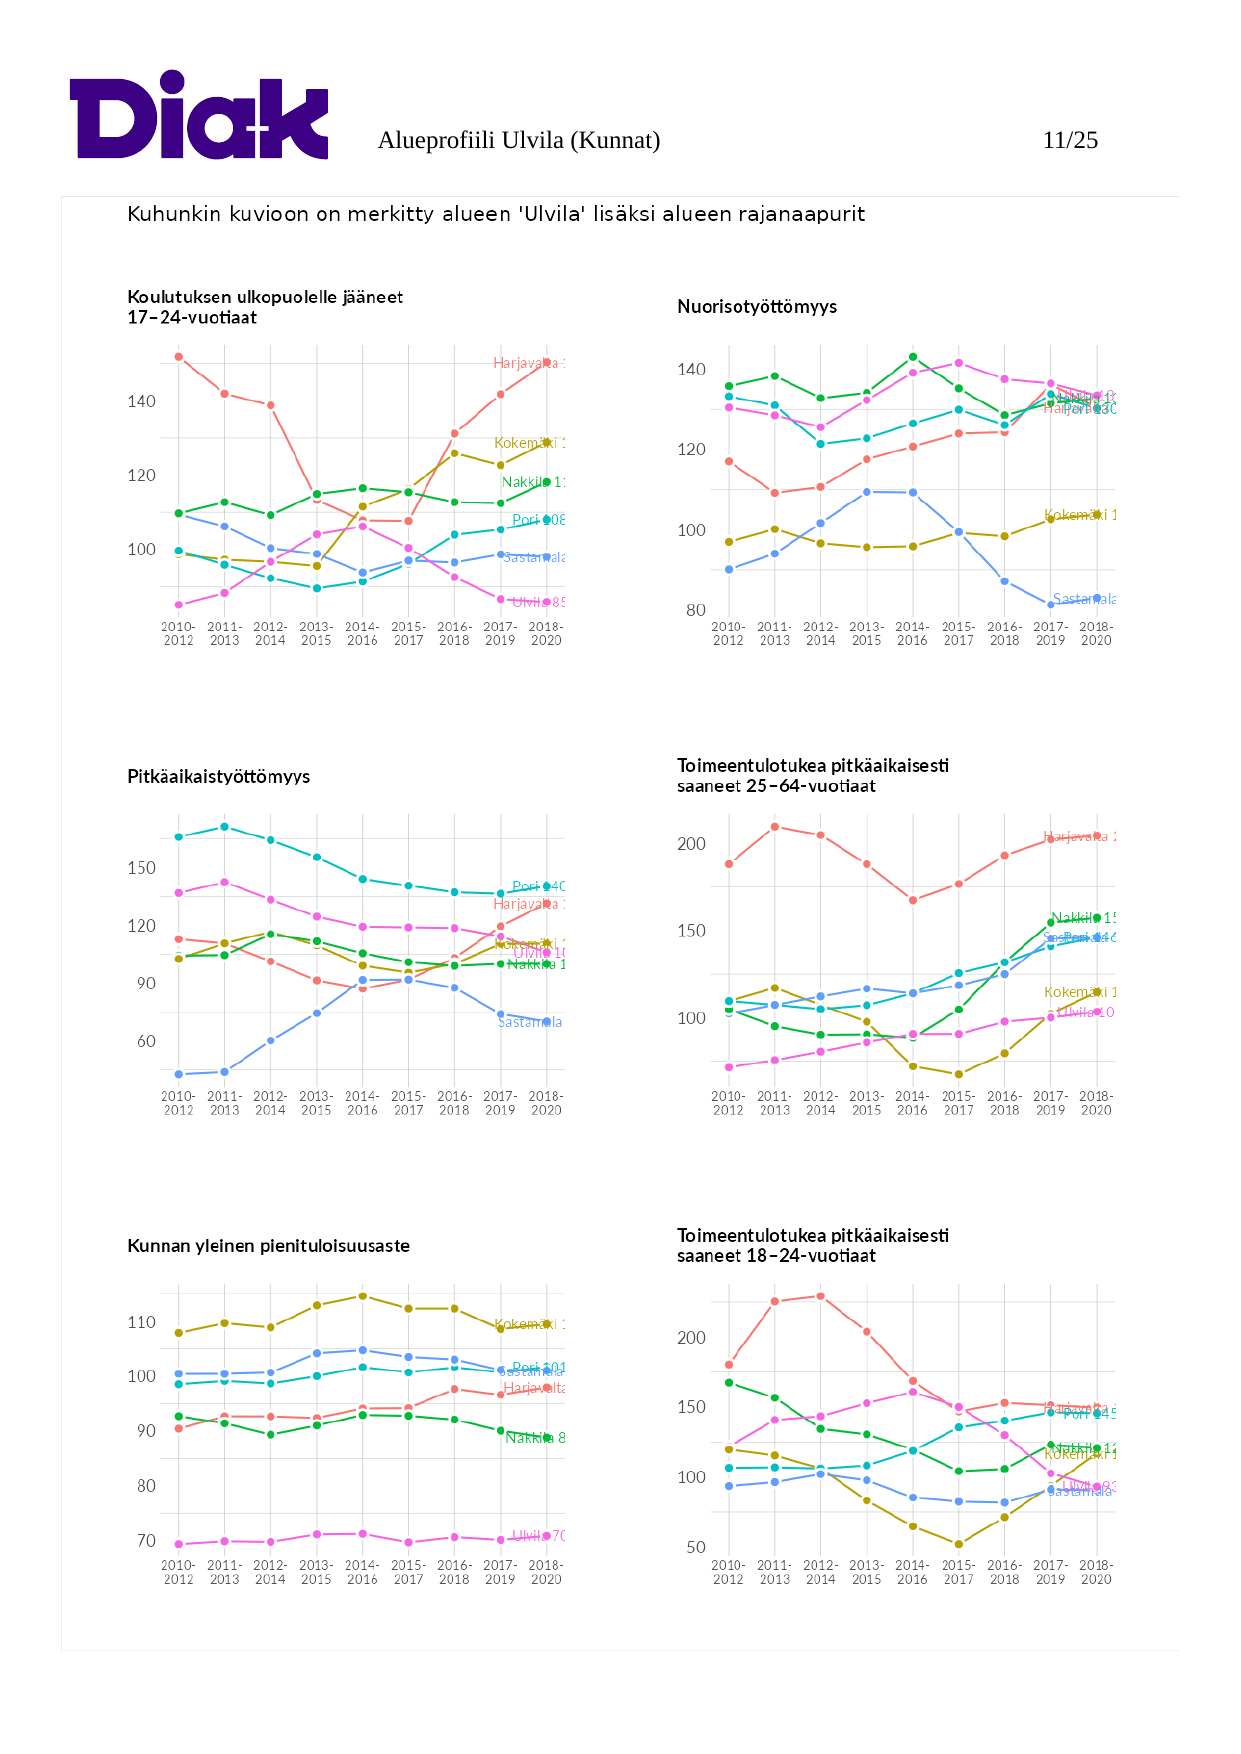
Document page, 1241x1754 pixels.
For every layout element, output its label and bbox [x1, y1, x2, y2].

picture [61, 196, 1179, 1651]
